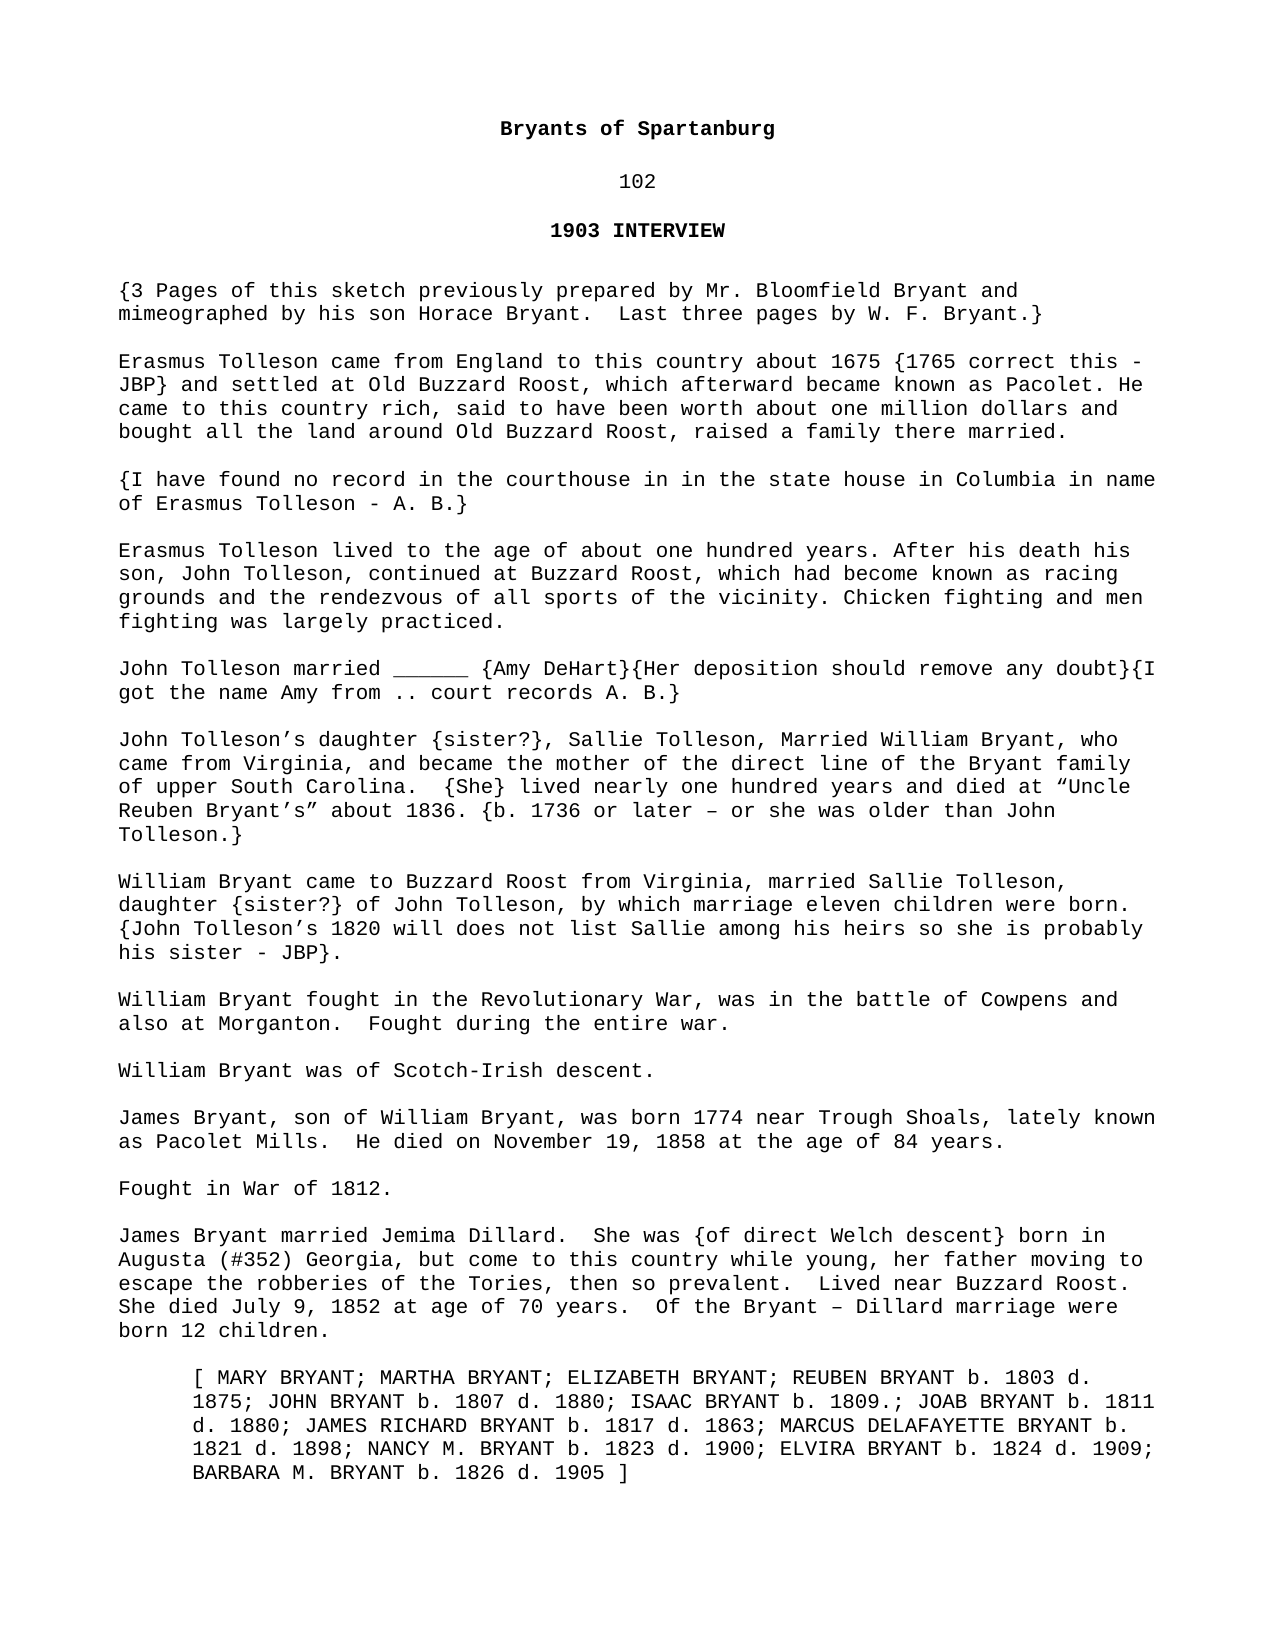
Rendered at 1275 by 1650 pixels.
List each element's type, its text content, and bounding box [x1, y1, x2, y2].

text James Bryant married Jemima Dillard. She was {of direct Welch descent} born in Augusta (#352) Georgia, but come to this country while young, her father moving to escape the robberies of the Tories, then so prevalent. Lived near Buzzard Roost. She died July 9, 1852 at age of 70 years. Of the Bryant – Dillard marriage were born 12 children. [118, 1226, 1157, 1344]
text William Bryant came to Buzzard Roost from Virginia, married Sallie Tolleson, daughter {sister?} of John Tolleson, by which marriage eleven children were born. {John Tolleson’s 1820 will does not list Sallie among his heirs so she is probably his sister - JBP}. [118, 871, 1157, 965]
text William Bryant was of Scotch-Irish descent. [118, 1060, 1157, 1084]
text John Tolleson’s daughter {sister?}, Sallie Tolleson, Married William Bryant, who came from Virginia, and became the mother of the direct line of the Bryant family of upper South Carolina. {She} lived nearly one hundred years and died at “Uncle Reuben Bryant’s” about 1836. {b. 1736 or later – or she was older than John Tolleson.} [118, 729, 1157, 847]
text 102 [118, 171, 1157, 195]
text {3 Pages of this sketch previously prepared by Mr. Bloomfield Bryant and mimeographed by his son Horace Bryant. Last three pages by W. F. Bryant.} [118, 280, 1157, 327]
text [ MARY BRYANT; MARTHA BRYANT; ELIZABETH BRYANT; REUBEN BRYANT b. 1803 d. 1875; JOHN BRYANT b. 1807 d. 1880; ISAAC BRYANT b. 1809.; JOAB BRYANT b. 1811 d. 1880; JAMES RICHARD BRYANT b. 1817 d. 1863; MARCUS DELAFAYETTE BRYANT b. 1821 d. 1898; NANCY M. BRYANT b. 1823 d. 1900; ELVIRA BRYANT b. 1824 d. 1909; BARBARA M. BRYANT b. 1826 d. 1905 ] [192, 1367, 1157, 1486]
text James Bryant, son of William Bryant, was born 1774 near Trough Shoals, lately known as Pacolet Mills. He died on November 19, 1858 at the age of 84 years. [118, 1107, 1157, 1154]
text William Bryant fought in the Revolutionary War, was in the battle of Cowpens and also at Morganton. Fought during the entire war. [118, 989, 1157, 1036]
text Erasmus Tolleson lived to the age of about one hundred years. After his death his son, John Tolleson, continued at Buzzard Roost, which had become known as racing grounds and the rendezvous of all sports of the vicinity. Chicken fighting and men fighting was largely practiced. [118, 540, 1157, 634]
subtitle 1903 Interview [118, 220, 1157, 243]
text {I have found no record in the courthouse in in the state house in Columbia in name of Erasmus Tolleson - A. B.} [118, 469, 1157, 516]
text Fought in War of 1812. [118, 1178, 1157, 1202]
text Erasmus Tolleson came from England to this country about 1675 {1765 correct this - JBP} and settled at Old Buzzard Roost, which afterward became known as Pacolet. He came to this country rich, said to have been worth about one million dollars and bought all the land around Old Buzzard Roost, raised a family there married. [118, 351, 1157, 445]
text John Tolleson married ______ {Amy DeHart}{Her deposition should remove any doubt}{I got the name Amy from .. court records A. B.} [118, 658, 1157, 705]
